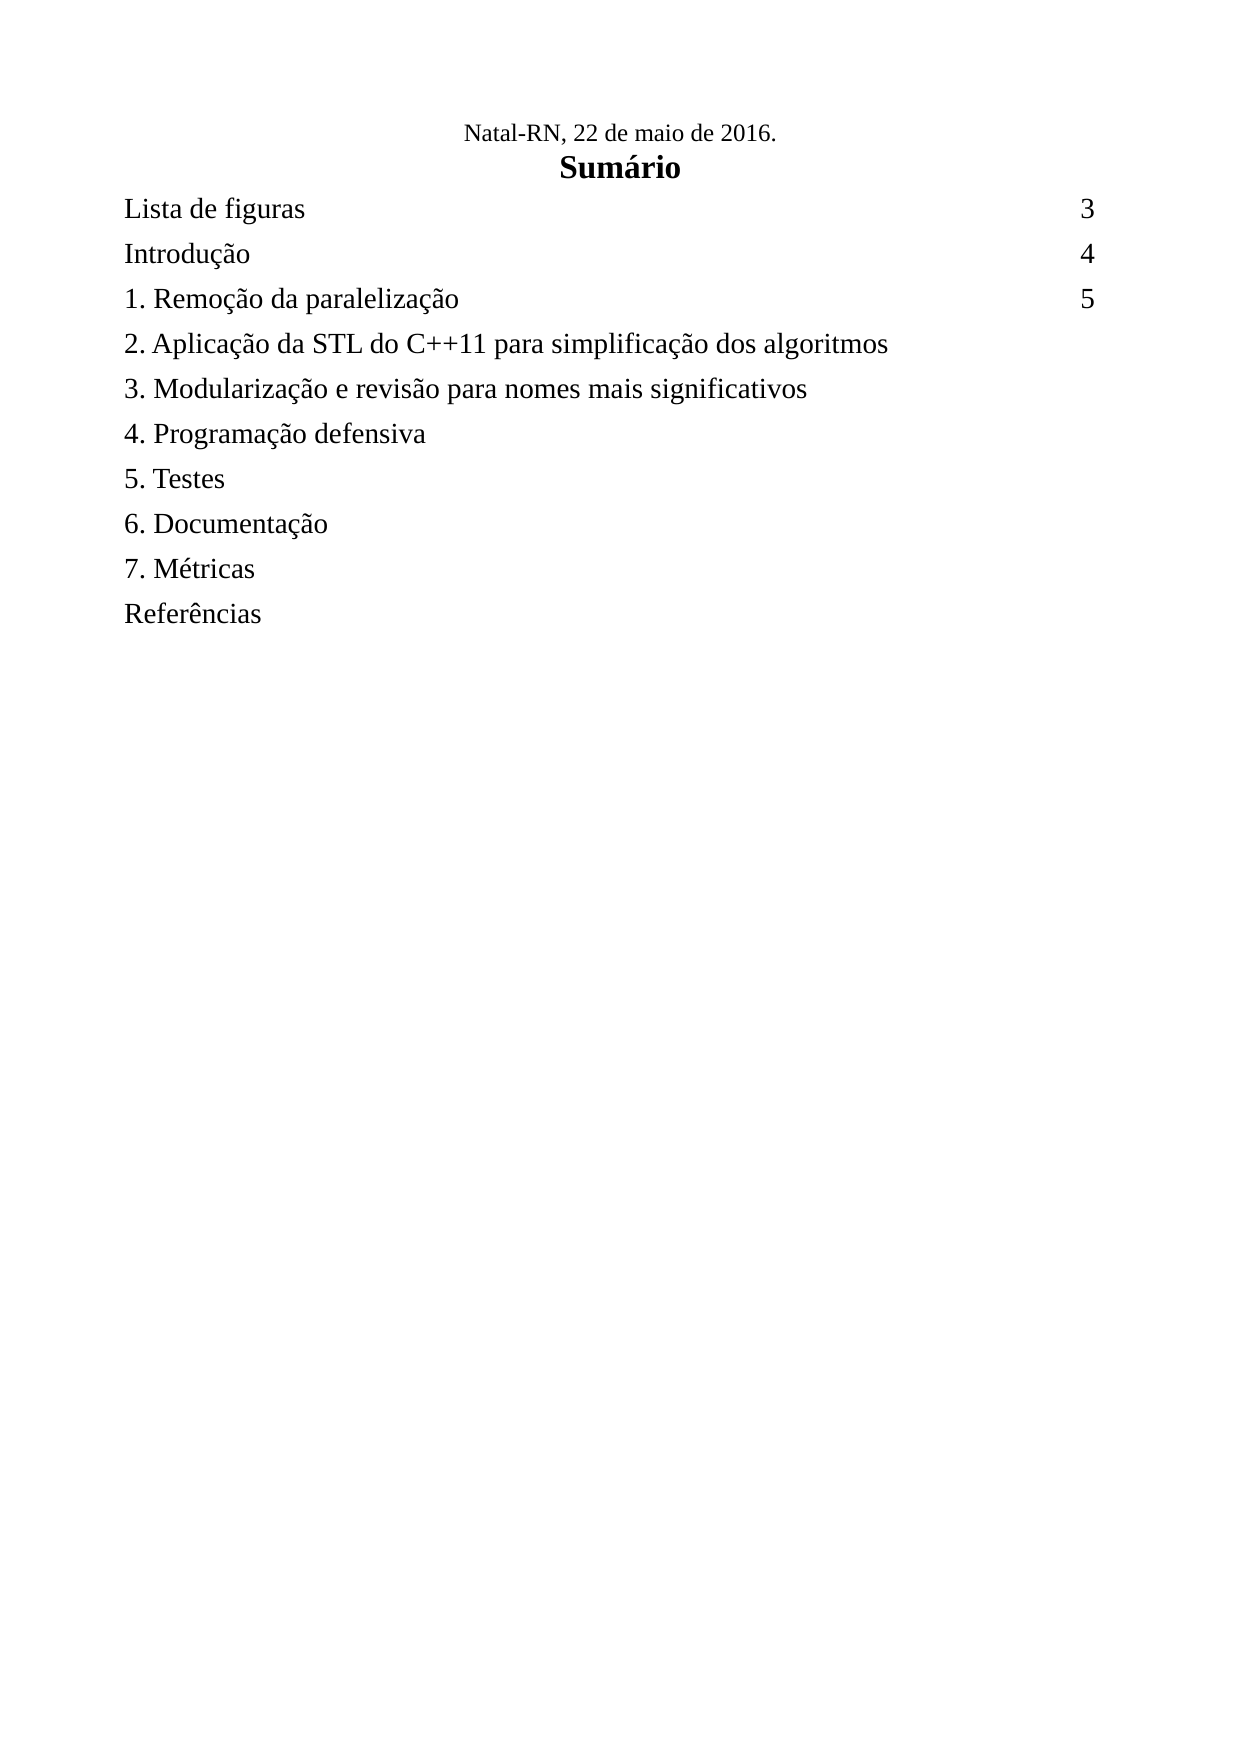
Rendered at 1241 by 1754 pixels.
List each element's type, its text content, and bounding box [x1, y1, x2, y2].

table_cell 1. Remoção da paralelização [118, 275, 1074, 320]
table_cell [1074, 590, 1123, 635]
table_cell [1074, 455, 1123, 500]
table_cell 2. Aplicação da STL do C++11 para simplificação dos algoritmos [118, 320, 1074, 365]
table_cell [1074, 320, 1123, 365]
text Natal-RN, 22 de maio de 2016. [118, 118, 1122, 147]
table_cell 4 [1074, 230, 1123, 275]
table_cell [1074, 545, 1123, 590]
table_cell Introdução [118, 230, 1074, 275]
table_cell Referências [118, 590, 1074, 635]
table_header Lista de figuras [118, 185, 1074, 230]
table_cell 6. Documentação [118, 500, 1074, 545]
table_cell 4. Programação defensiva [118, 410, 1074, 455]
table_cell 5 [1074, 275, 1123, 320]
table_cell 5. Testes [118, 455, 1074, 500]
table_cell [1074, 500, 1123, 545]
table_cell [1074, 365, 1123, 410]
text Sumário [118, 147, 1122, 185]
table_cell 3. Modularização e revisão para nomes mais significativos [118, 365, 1074, 410]
table_cell 7. Métricas [118, 545, 1074, 590]
table_cell [1074, 410, 1123, 455]
table_header 3 [1074, 185, 1123, 230]
